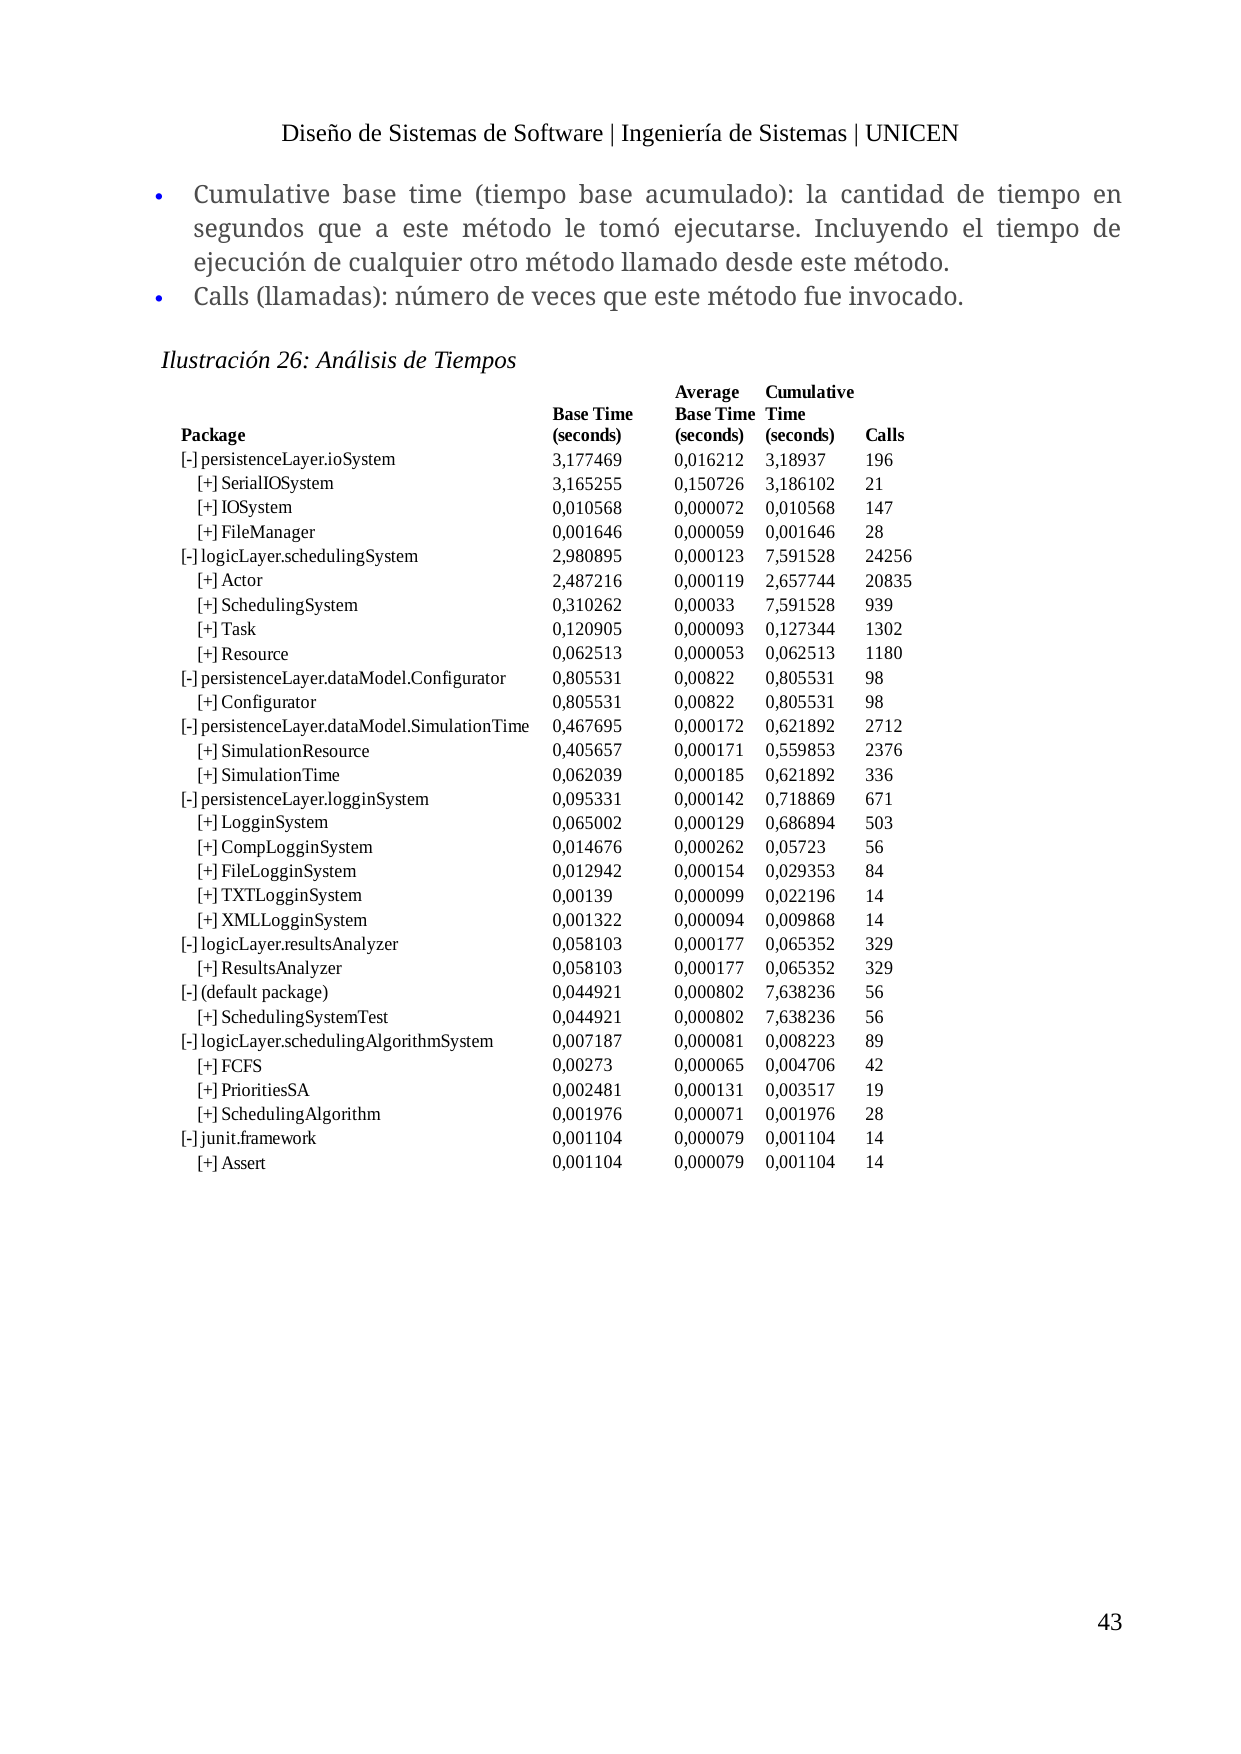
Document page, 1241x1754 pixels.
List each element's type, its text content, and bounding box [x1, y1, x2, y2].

list Cumulative base time (tiempo base acumulado): la cantidad de tiempo en segundos que a este método le tomó ejecutarse. Incluyendo el tiempo de ejecución de cualquier otro método llamado desde este método. [156, 176, 1122, 278]
list Calls (llamadas): número de veces que este método fue invocado. [156, 278, 1122, 313]
text Ilustración 26: Análisis de Tiempos [161, 345, 1044, 1262]
